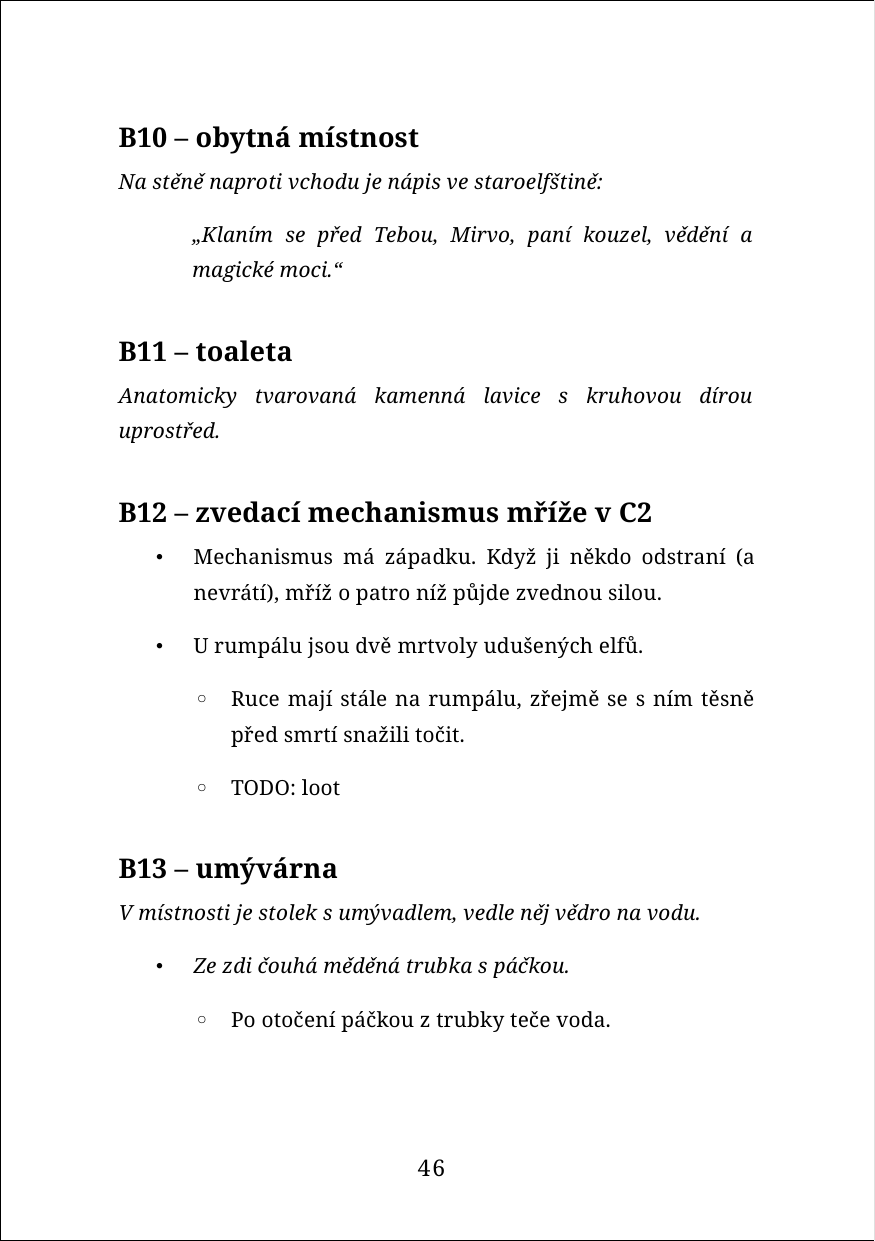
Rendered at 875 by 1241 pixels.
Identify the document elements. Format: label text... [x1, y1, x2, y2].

list Mechanismus má západku. Když ji někdo odstraní (a nevrátí), mříž o patro níž půjde zvednou silou. [156, 542, 756, 606]
text V místnosti je stolek s umývadlem, vedle něj vědro na vodu. [118, 898, 756, 927]
list Ze zdi čouhá měděná trubka s páčkou. [156, 952, 756, 980]
list Ruce mají stále na rumpálu, zřejmě se s ním těsně před smrtí snažili točit. [193, 684, 756, 748]
subtitle B11 – toaleta [118, 332, 756, 369]
subtitle B10 – obytná místnost [118, 118, 756, 155]
list Po otočení páčkou z trubky teče voda. [193, 1005, 756, 1033]
list U rumpálu jsou dvě mrtvoly udušených elfů. [156, 631, 756, 659]
text „Klaním se před Tebou, Mirvo, paní kouzel, vědění a magické moci.“ [192, 220, 756, 284]
subtitle B13 – umývárna [118, 850, 756, 887]
subtitle B12 – zvedací mechanismus mříže v C2 [118, 493, 756, 530]
text Anatomicky tvarovaná kamenná lavice s kruhovou dírou uprostřed. [118, 381, 756, 445]
list TODO: loot [193, 773, 756, 801]
text Na stěně naproti vchodu je nápis ve staroelfštině: [118, 167, 756, 195]
